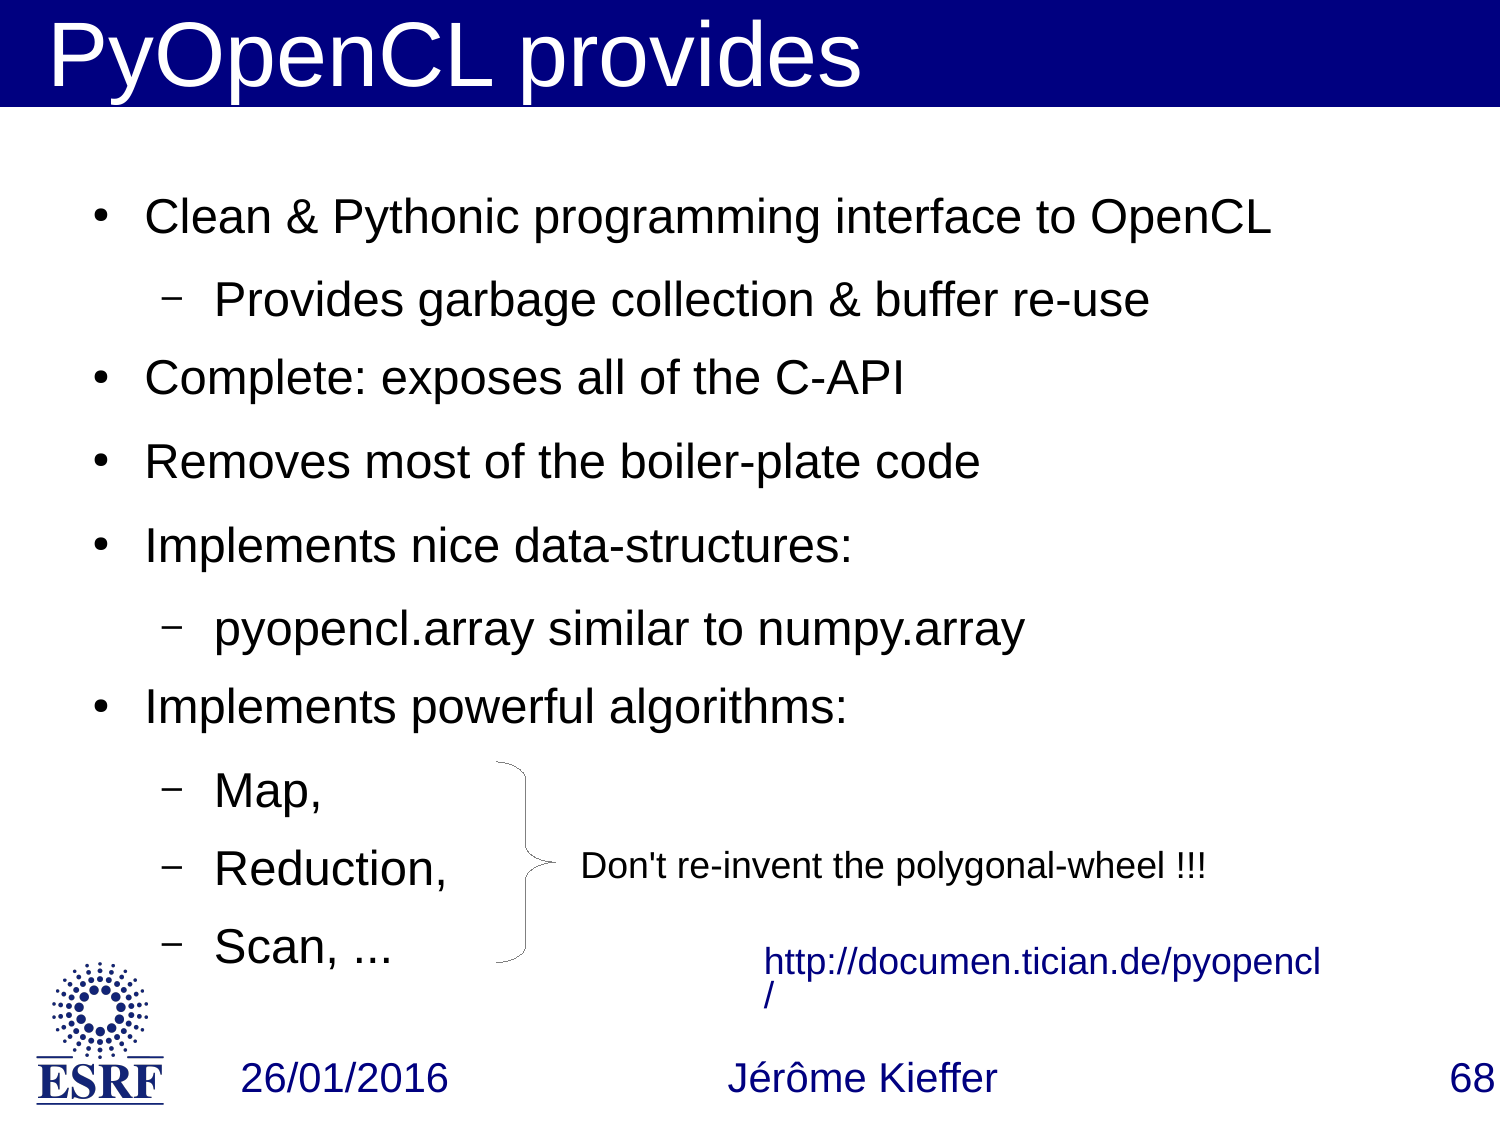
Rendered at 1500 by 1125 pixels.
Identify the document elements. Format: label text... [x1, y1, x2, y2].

text_box Don't re-invent the polygonal-wheel !!! [565, 837, 1264, 894]
title PyOpenCL provides [47, 3, 1500, 107]
list Clean & Pythonic programming interface to OpenCL Provides garbage collection & buffer re-use Complete: exposes all of the C-API Removes most of the boiler-plate code Implements nice data-structures: pyopencl.array similar to numpy.array Implements powerful algorithms: Map, Reduction, Scan, ... [75, 188, 1395, 981]
picture [29, 956, 171, 1111]
text_box http://documen.tician.de/pyopencl/ [749, 933, 1347, 990]
